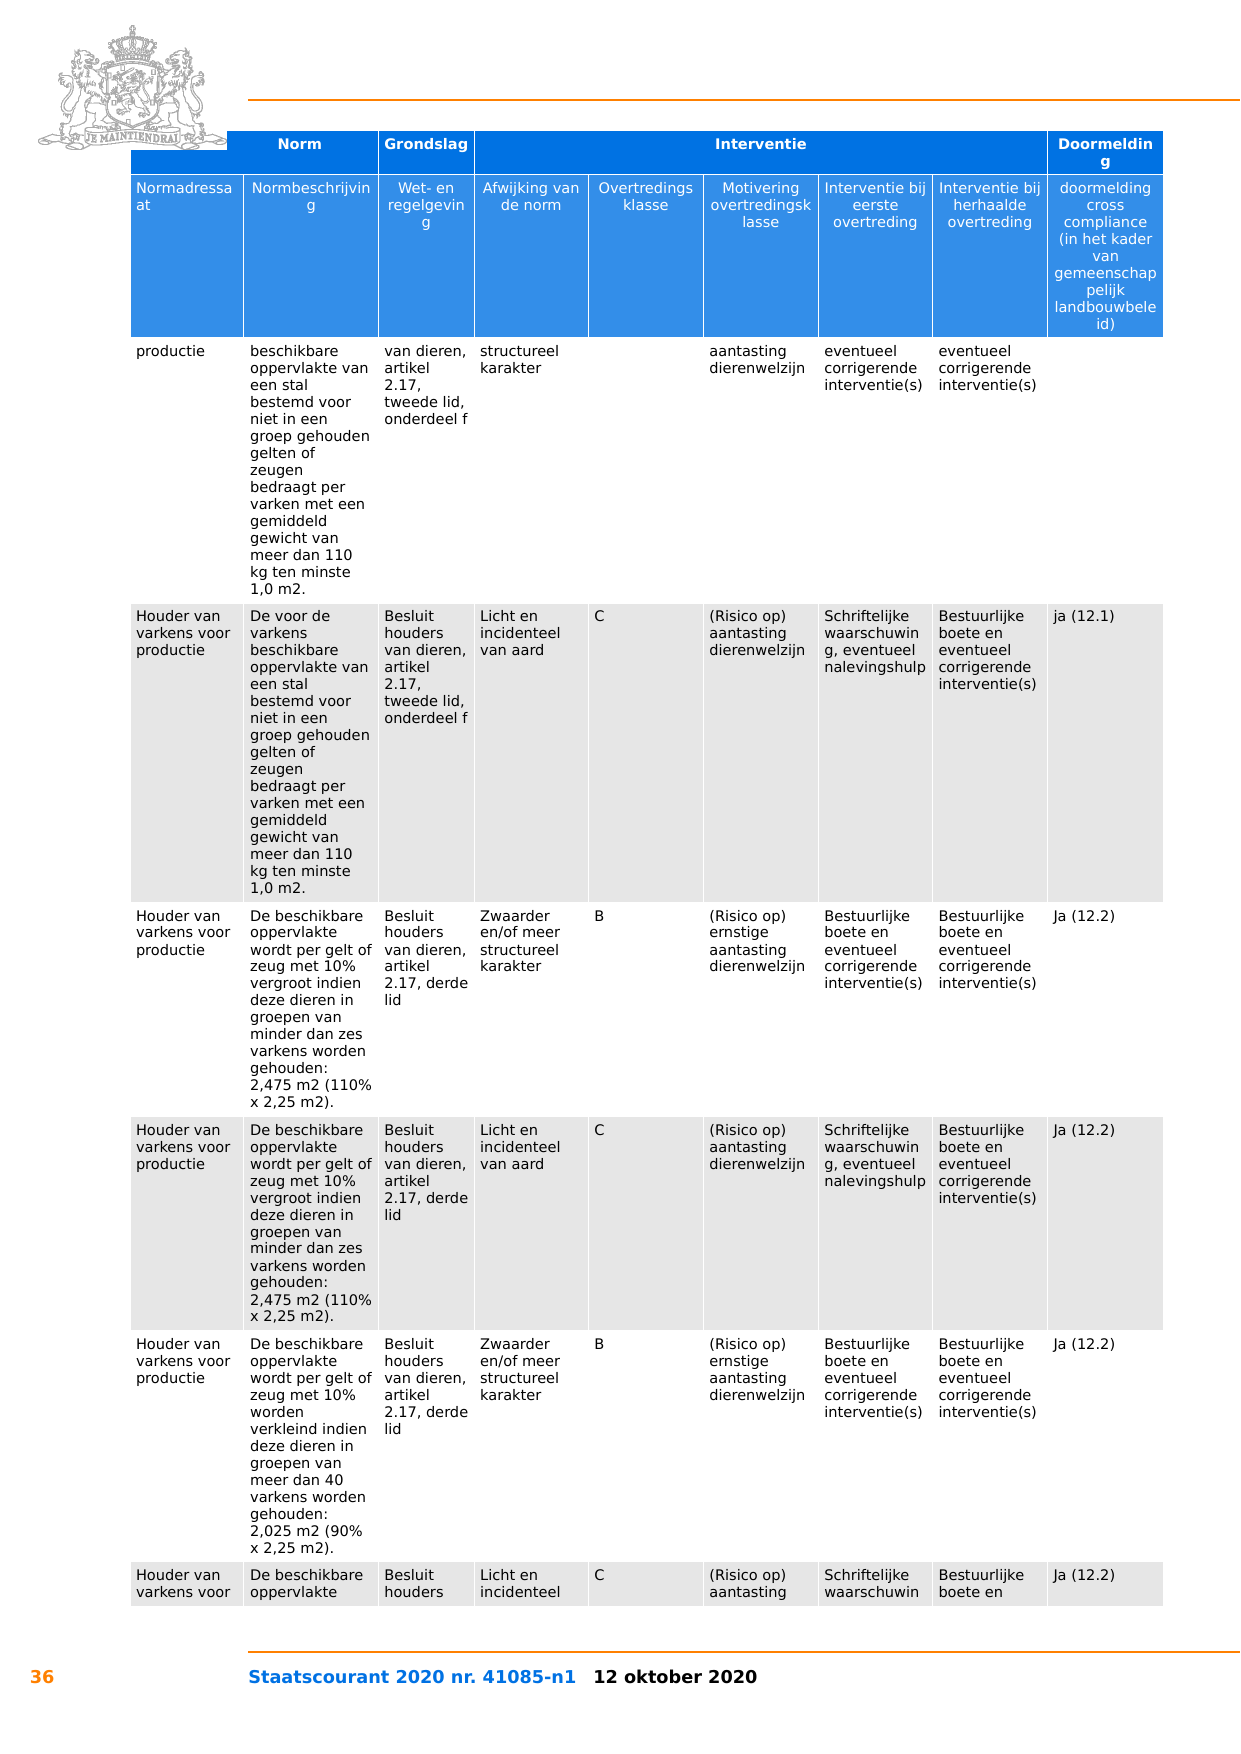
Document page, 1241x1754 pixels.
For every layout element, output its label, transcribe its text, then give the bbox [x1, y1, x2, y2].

table_cell ja (12.1) [1048, 604, 1163, 902]
table_cell Bestuurlijke boete en eventueel corrigerende interventie(s) [933, 903, 1047, 1116]
table_cell Interventie bij herhaalde overtreding [933, 175, 1047, 337]
table_header Norm [131, 131, 378, 174]
table_cell Overtredingsklasse [589, 175, 703, 337]
table_cell (Risico op) aantasting dierenwelzijn [704, 1117, 818, 1330]
table_cell Houder van varkens voor productie [131, 1117, 243, 1330]
table_cell beschikbare oppervlakte van een stal bestemd voor niet in een groep gehouden gelten of zeugen bedraagt per varken met een gemiddeld gewicht van meer dan 110 kg ten minste 1,0 m2. [244, 339, 378, 603]
table_cell Bestuurlijke boete en eventueel corrigerende interventie(s) [933, 1331, 1047, 1561]
table_cell De beschikbare oppervlakte [244, 1562, 378, 1606]
table_cell De beschikbare oppervlakte wordt per gelt of zeug met 10% worden verkleind indien deze dieren in groepen van meer dan 40 varkens worden gehouden: 2,025 m2 (90% x 2,25 m2). [244, 1331, 378, 1561]
table_cell Ja (12.2) [1048, 1117, 1163, 1330]
table_cell Ja (12.2) [1048, 1562, 1163, 1606]
table_cell Besluit houders [379, 1562, 474, 1606]
table_cell De beschikbare oppervlakte wordt per gelt of zeug met 10% vergroot indien deze dieren in groepen van minder dan zes varkens worden gehouden: 2,475 m2 (110% x 2,25 m2). [244, 903, 378, 1116]
table_cell Houder van varkens voor productie [131, 604, 243, 902]
table_cell aantasting dierenwelzijn [704, 339, 818, 603]
table_cell Ja (12.2) [1048, 1331, 1163, 1561]
table_cell Schriftelijke waarschuwing, eventueel nalevingshulp [819, 1117, 932, 1330]
table_cell Schriftelijke waarschuwing, eventueel nalevingshulp [819, 604, 932, 902]
table_cell Bestuurlijke boete en eventueel corrigerende interventie(s) [933, 604, 1047, 902]
picture [38, 25, 227, 150]
table_cell Interventie bij eerste overtreding [819, 175, 932, 337]
table_cell (Risico op) aantasting dierenwelzijn [704, 604, 818, 902]
table_cell Wet- en regelgeving [379, 175, 474, 337]
table_cell Schriftelijke waarschuwin [819, 1562, 932, 1606]
table_cell Houder van varkens voor productie [131, 1331, 243, 1561]
table_cell (Risico op) ernstige aantasting dierenwelzijn [704, 1331, 818, 1561]
table_cell B [589, 903, 703, 1116]
table_cell Houder van varkens voor productie [131, 903, 243, 1116]
table_cell Ja (12.2) [1048, 903, 1163, 1116]
table_cell Afwijking van de norm [475, 175, 588, 337]
table_cell [1048, 339, 1163, 603]
table_cell Besluit houders van dieren, artikel 2.17, derde lid [379, 1331, 474, 1561]
table_cell C [589, 1562, 703, 1606]
table_cell Bestuurlijke boete en [933, 1562, 1047, 1606]
table_cell De beschikbare oppervlakte wordt per gelt of zeug met 10% vergroot indien deze dieren in groepen van minder dan zes varkens worden gehouden: 2,475 m2 (110% x 2,25 m2). [244, 1117, 378, 1330]
table_cell Licht en incidenteel van aard [475, 604, 588, 902]
table_cell Normbeschrijving [244, 175, 378, 337]
table_cell C [589, 604, 703, 902]
table_cell Bestuurlijke boete en eventueel corrigerende interventie(s) [819, 1331, 932, 1561]
table_header Grondslag [379, 131, 474, 174]
table_cell Besluit houders van dieren, artikel 2.17, tweede lid, onderdeel f [379, 604, 474, 902]
table_cell eventueel corrigerende interventie(s) [933, 339, 1047, 603]
table_cell Zwaarder en/of meer structureel karakter [475, 903, 588, 1116]
table_cell structureel karakter [475, 339, 588, 603]
table_cell Bestuurlijke boete en eventueel corrigerende interventie(s) [819, 903, 932, 1116]
table_cell (Risico op) ernstige aantasting dierenwelzijn [704, 903, 818, 1116]
table_cell Houder van varkens voor [131, 1562, 243, 1606]
table_cell Bestuurlijke boete en eventueel corrigerende interventie(s) [933, 1117, 1047, 1330]
table_cell (Risico op) aantasting [704, 1562, 818, 1606]
table_cell De voor de varkens beschikbare oppervlakte van een stal bestemd voor niet in een groep gehouden gelten of zeugen bedraagt per varken met een gemiddeld gewicht van meer dan 110 kg ten minste 1,0 m2. [244, 604, 378, 902]
table_cell Besluit houders van dieren, artikel 2.17, derde lid [379, 903, 474, 1116]
table_header Doormelding [1048, 131, 1163, 174]
table_cell Zwaarder en/of meer structureel karakter [475, 1331, 588, 1561]
table_cell Normadressaat [131, 175, 243, 337]
table_header Interventie [475, 131, 1047, 174]
table_cell Licht en incidenteel [475, 1562, 588, 1606]
table_cell C [589, 1117, 703, 1330]
table_cell doormelding cross compliance (in het kader van gemeenschappelijk landbouwbeleid) [1048, 175, 1163, 337]
table_cell productie [131, 339, 243, 603]
table_cell Licht en incidenteel van aard [475, 1117, 588, 1330]
table_cell B [589, 1331, 703, 1561]
table_cell Besluit houders van dieren, artikel 2.17, derde lid [379, 1117, 474, 1330]
table_cell Motivering overtredingsklasse [704, 175, 818, 337]
table_cell [589, 339, 703, 603]
table_cell eventueel corrigerende interventie(s) [819, 339, 932, 603]
table_cell van dieren, artikel 2.17, tweede lid, onderdeel f [379, 339, 474, 603]
